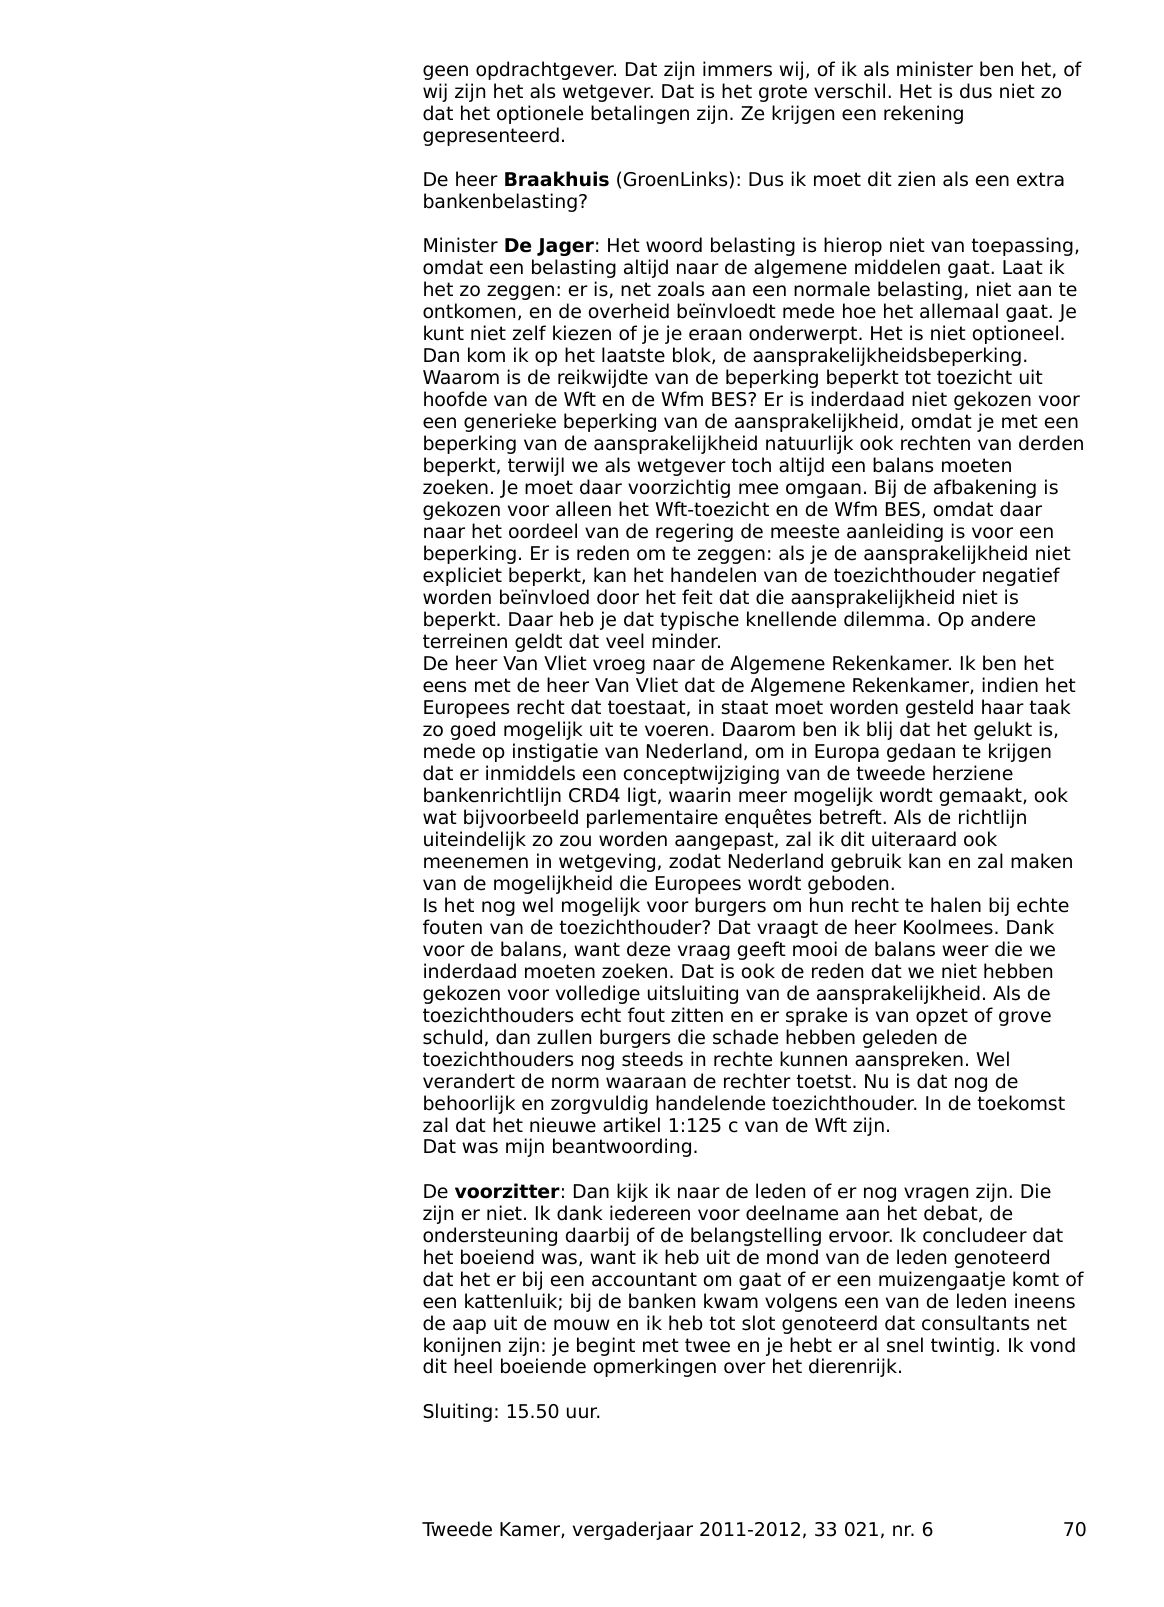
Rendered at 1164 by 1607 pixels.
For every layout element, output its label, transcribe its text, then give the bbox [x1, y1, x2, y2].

text Minister De Jager: Het woord belasting is hierop niet van toepassing, omdat een belasting altijd naar de algemene middelen gaat. Laat ik het zo zeggen: er is, net zoals aan een normale belasting, niet aan te ontkomen, en de overheid beïnvloedt mede hoe het allemaal gaat. Je kunt niet zelf kiezen of je je eraan onderwerpt. Het is niet optioneel. [422, 235, 1087, 345]
text Dat was mijn beantwoording. [422, 1136, 1087, 1158]
text De heer Van Vliet vroeg naar de Algemene Rekenkamer. Ik ben het eens met de heer Van Vliet dat de Algemene Rekenkamer, indien het Europees recht dat toestaat, in staat moet worden gesteld haar taak zo goed mogelijk uit te voeren. Daarom ben ik blij dat het gelukt is, mede op instigatie van Nederland, om in Europa gedaan te krijgen dat er inmiddels een conceptwijziging van de tweede herziene bankenrichtlijn CRD4 ligt, waarin meer mogelijk wordt gemaakt, ook wat bijvoorbeeld parlementaire enquêtes betreft. Als de richtlijn uiteindelijk zo zou worden aangepast, zal ik dit uiteraard ook meenemen in wetgeving, zodat Nederland gebruik kan en zal maken van de mogelijkheid die Europees wordt geboden. [422, 653, 1087, 895]
text Dan kom ik op het laatste blok, de aansprakelijkheidsbeperking. Waarom is de reikwijdte van de beperking beperkt tot toezicht uit hoofde van de Wft en de Wfm BES? Er is inderdaad niet gekozen voor een generieke beperking van de aansprakelijkheid, omdat je met een beperking van de aansprakelijkheid natuurlijk ook rechten van derden beperkt, terwijl we als wetgever toch altijd een balans moeten zoeken. Je moet daar voorzichtig mee omgaan. Bij de afbakening is gekozen voor alleen het Wft-toezicht en de Wfm BES, omdat daar naar het oordeel van de regering de meeste aanleiding is voor een beperking. Er is reden om te zeggen: als je de aansprakelijkheid niet expliciet beperkt, kan het handelen van de toezichthouder negatief worden beïnvloed door het feit dat die aansprakelijkheid niet is beperkt. Daar heb je dat typische knellende dilemma. Op andere terreinen geldt dat veel minder. [422, 345, 1087, 653]
text Sluiting: 15.50 uur. [422, 1401, 1087, 1423]
text De voorzitter: Dan kijk ik naar de leden of er nog vragen zijn. Die zijn er niet. Ik dank iedereen voor deelname aan het debat, de ondersteuning daarbij of de belangstelling ervoor. Ik concludeer dat het boeiend was, want ik heb uit de mond van de leden genoteerd dat het er bij een accountant om gaat of er een muizengaatje komt of een kattenluik; bij de banken kwam volgens een van de leden ineens de aap uit de mouw en ik heb tot slot genoteerd dat consultants net konijnen zijn: je begint met twee en je hebt er al snel twintig. Ik vond dit heel boeiende opmerkingen over het dierenrijk. [422, 1181, 1087, 1378]
text Is het nog wel mogelijk voor burgers om hun recht te halen bij echte fouten van de toezichthouder? Dat vraagt de heer Koolmees. Dank voor de balans, want deze vraag geeft mooi de balans weer die we inderdaad moeten zoeken. Dat is ook de reden dat we niet hebben gekozen voor volledige uitsluiting van de aansprakelijkheid. Als de toezichthouders echt fout zitten en er sprake is van opzet of grove schuld, dan zullen burgers die schade hebben geleden de toezichthouders nog steeds in rechte kunnen aanspreken. Wel verandert de norm waaraan de rechter toetst. Nu is dat nog de behoorlijk en zorgvuldig handelende toezichthouder. In de toekomst zal dat het nieuwe artikel 1:125 c van de Wft zijn. [422, 895, 1087, 1136]
text De heer Braakhuis (GroenLinks): Dus ik moet dit zien als een extra bankenbelasting? [422, 169, 1087, 213]
text geen opdrachtgever. Dat zijn immers wij, of ik als minister ben het, of wij zijn het als wetgever. Dat is het grote verschil. Het is dus niet zo dat het optionele betalingen zijn. Ze krijgen een rekening gepresenteerd. [422, 59, 1087, 147]
